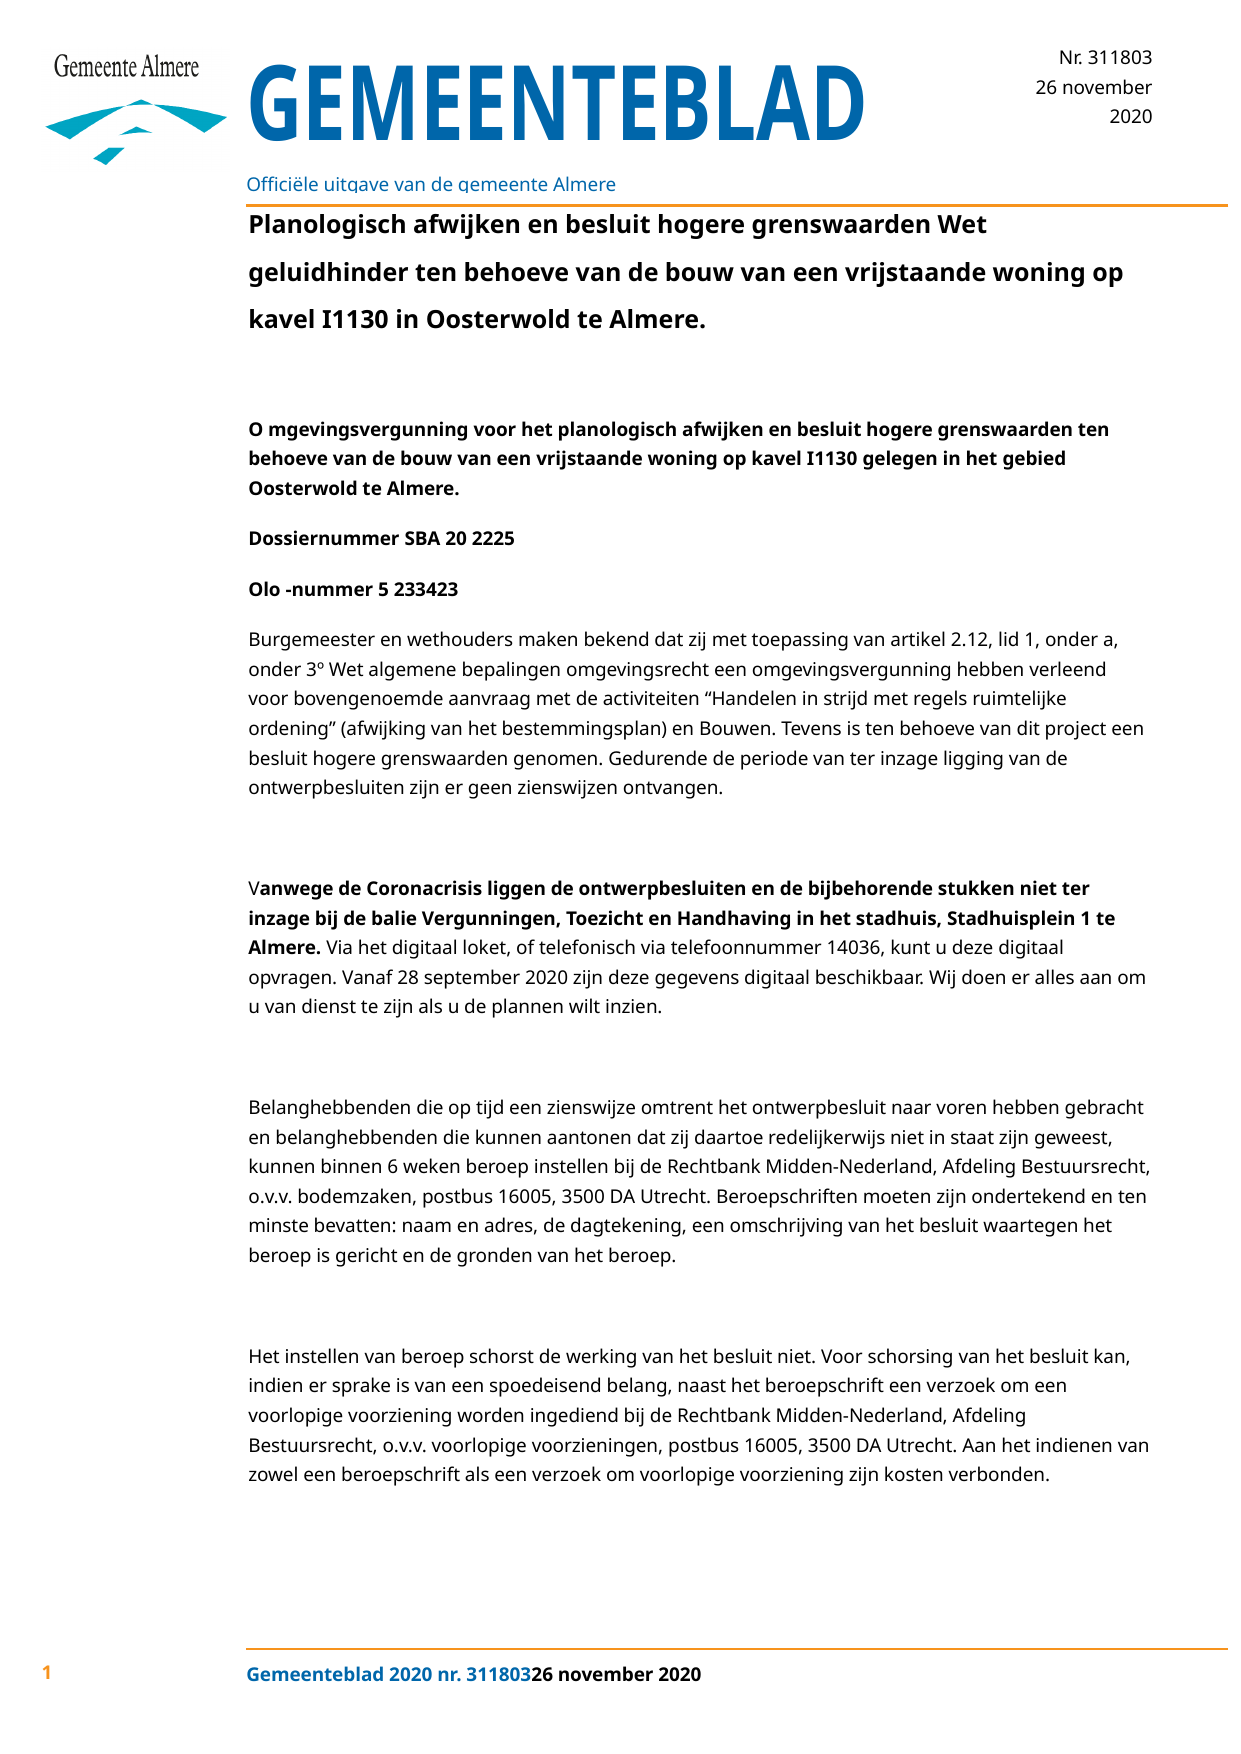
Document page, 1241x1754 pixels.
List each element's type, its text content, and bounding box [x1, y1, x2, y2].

picture [41, 47, 231, 172]
text Het instellen van beroep schorst de werking van het besluit niet. Voor schorsing van het besluit kan, indien er sprake is van een spoedeisend belang, naast het beroepschrift een verzoek om een voorlopige voorziening worden ingediend bij de Rechtbank Midden-Nederland, Afdeling Bestuursrecht, o.v.v. voorlopige voorzieningen, postbus 16005, 3500 DA Utrecht. Aan het indienen van zowel een beroepschrift als een verzoek om voorlopige voorziening zijn kosten verbonden. [248, 1343, 1152, 1487]
text Belanghebbenden die op tijd een zienswijze omtrent het ontwerpbesluit naar voren hebben gebracht en belanghebbenden die kunnen aantonen dat zij daartoe redelijkerwijs niet in staat zijn geweest, kunnen binnen 6 weken beroep instellen bij de Rechtbank Midden-Nederland, Afdeling Bestuursrecht, o.v.v. bodemzaken, postbus 16005, 3500 DA Utrecht. Beroepschriften moeten zijn ondertekend en ten minste bevatten: naam en adres, de dagtekening, een omschrijving van het besluit waartegen het beroep is gericht en de gronden van het beroep. [248, 1094, 1152, 1268]
text Dossiernummer SBA 20 2225 [248, 526, 1152, 551]
text O mgevingsvergunning voor het planologisch afwijken en besluit hogere grenswaarden ten behoeve van de bouw van een vrijstaande woning op kavel I1130 gelegen in het gebied Oosterwold te Almere. [248, 416, 1152, 501]
text Olo -nummer 5 233423 [248, 576, 1152, 602]
text Planologisch afwijken en besluit hogere grenswaarden Wet geluidhinder ten behoeve van de bouw van een vrijstaande woning op kavel I1130 in Oosterwold te Almere. [248, 207, 1152, 336]
text Vanwege de Coronacrisis liggen de ontwerpbesluiten en de bijbehorende stukken niet ter inzage bij de balie Vergunningen, Toezicht en Handhaving in het stadhuis, Stadhuisplein 1 te Almere. Via het digitaal loket, of telefonisch via telefoonnummer 14036, kunt u deze digitaal opvragen. Vanaf 28 september 2020 zijn deze gegevens digitaal beschikbaar. Wij doen er alles aan om u van dienst te zijn als u de plannen wilt inzien. [248, 875, 1152, 1019]
text Burgemeester en wethouders maken bekend dat zij met toepassing van artikel 2.12, lid 1, onder a, onder 3º Wet algemene bepalingen omgevingsrecht een omgevingsvergunning hebben verleend voor bovengenoemde aanvraag met de activiteiten “Handelen in strijd met regels ruimtelijke ordening” (afwijking van het bestemmingsplan) en Bouwen. Tevens is ten behoeve van dit project een besluit hogere grenswaarden genomen. Gedurende de periode van ter inzage ligging van de ontwerpbesluiten zijn er geen zienswijzen ontvangen. [248, 626, 1152, 800]
